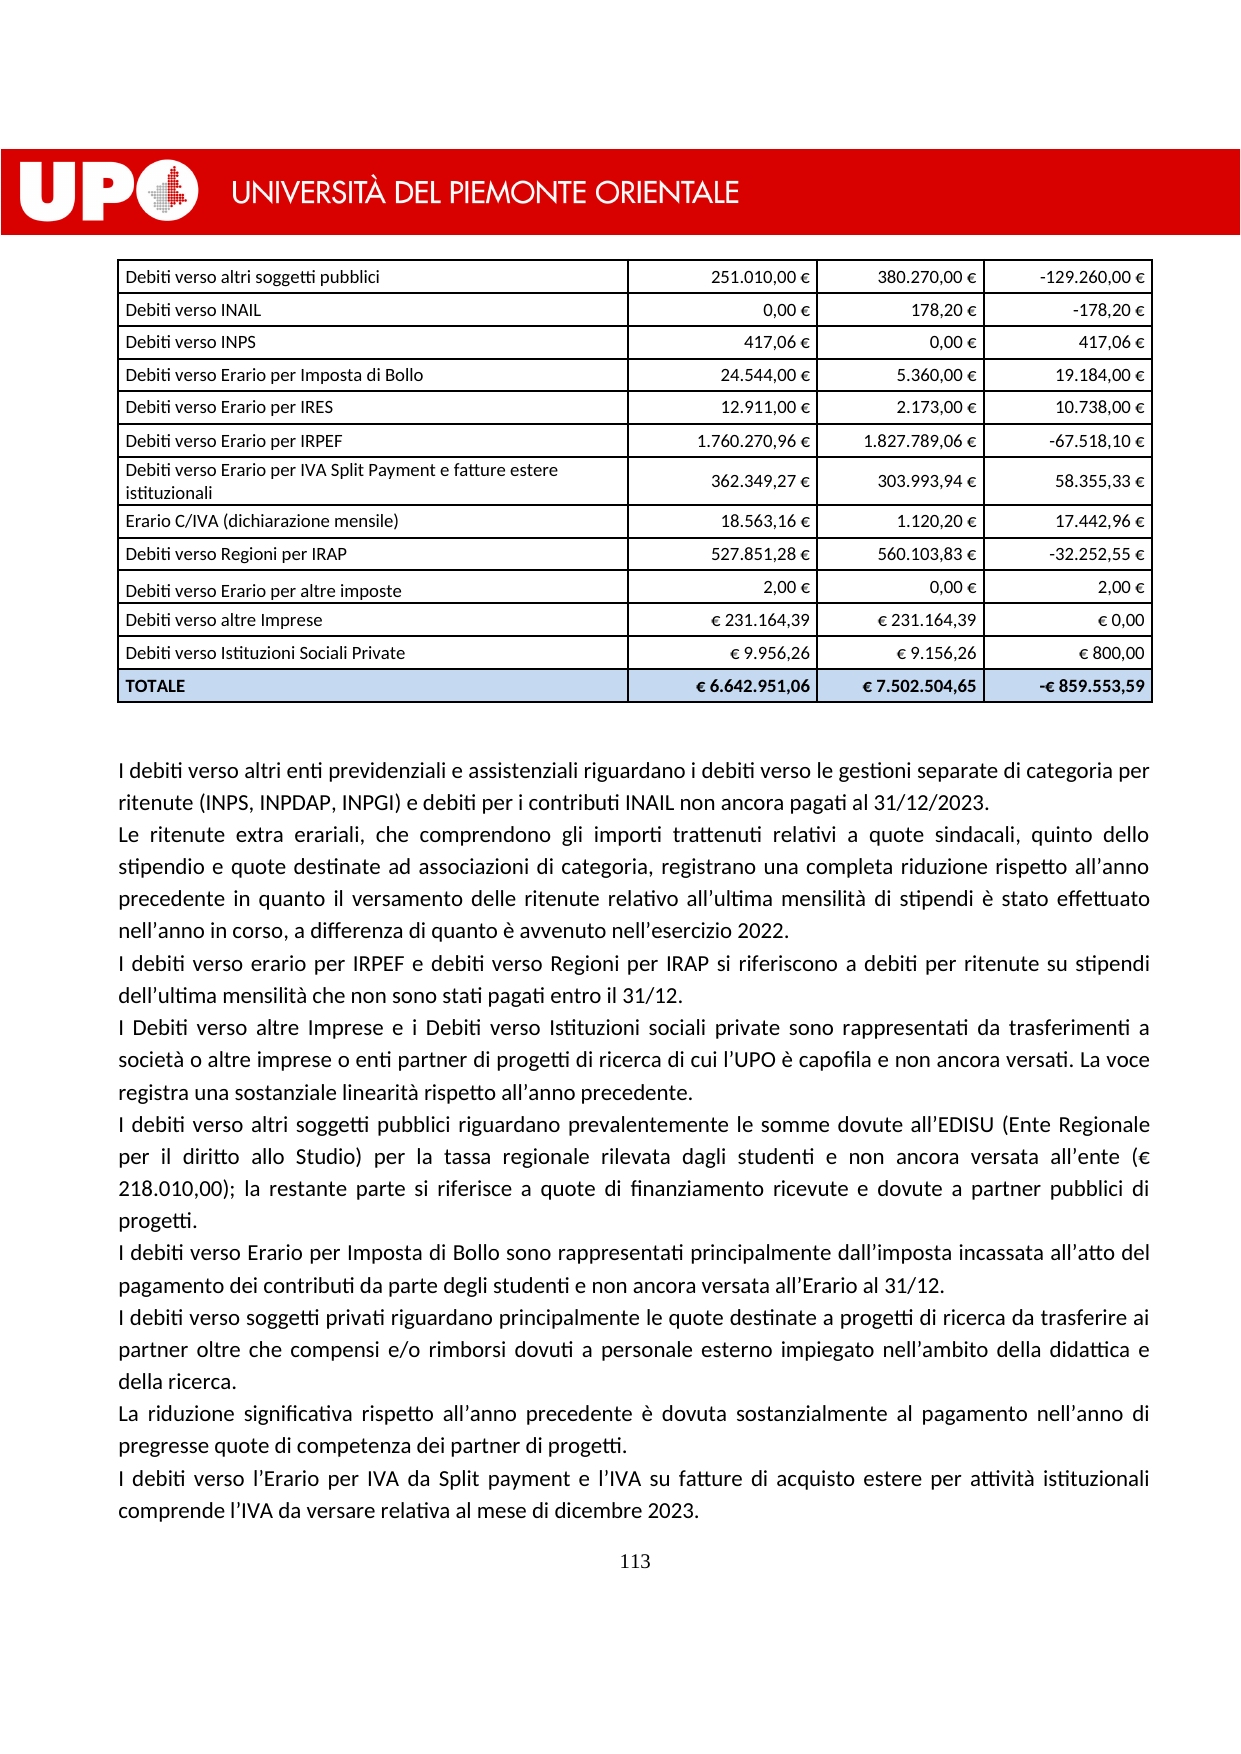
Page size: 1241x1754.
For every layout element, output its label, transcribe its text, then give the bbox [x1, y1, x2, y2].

table_cell 560.103,83 € [818, 539, 983, 569]
text Le ritenute extra erariali, che comprendono gli importi trattenuti relativi a quote sindacali, quinto dello stipendio e quote destinate ad associazioni di categoria, registrano una completa riduzione rispetto all’anno precedente in quanto il versamento delle ritenute relativo all’ultima mensilità di stipendi è stato effettuato nell’anno in corso, a differenza di quanto è avvenuto nell’esercizio 2022. [118, 820, 1152, 945]
table_cell -32.252,55 € [985, 539, 1151, 569]
text I debiti verso erario per IRPEF e debiti verso Regioni per IRAP si riferiscono a debiti per ritenute su stipendi dell’ultima mensilità che non sono stati pagati entro il 31/12. [118, 949, 1152, 1009]
table_cell -€ 859.553,59 [985, 670, 1151, 701]
table_cell € 231.164,39 [818, 604, 983, 635]
table_cell Debiti verso INPS [119, 327, 627, 357]
table_cell -178,20 € [985, 294, 1151, 324]
table_cell 251.010,00 € [629, 261, 816, 292]
text I debiti verso altri enti previdenziali e assistenziali riguardano i debiti verso le gestioni separate di categoria per ritenute (INPS, INPDAP, INPGI) e debiti per i contributi INAIL non ancora pagati al 31/12/2023. [118, 756, 1152, 816]
table_cell € 800,00 [985, 637, 1151, 668]
table_cell 5.360,00 € [818, 360, 983, 390]
table_cell Debiti verso altre Imprese [119, 604, 627, 635]
table_cell 18.563,16 € [629, 506, 816, 537]
table_cell € 0,00 [985, 604, 1151, 635]
table_cell 1.760.270,96 € [629, 425, 816, 456]
table_cell Debiti verso INAIL [119, 294, 627, 324]
table_cell 2.173,00 € [818, 392, 983, 423]
text La riduzione significativa rispetto all’anno precedente è dovuta sostanzialmente al pagamento nell’anno di pregresse quote di competenza dei partner di progetti. [118, 1399, 1152, 1460]
table_cell Debiti verso Erario per IRES [119, 392, 627, 423]
text I debiti verso l’Erario per IVA da Split payment e l’IVA su fatture di acquisto estere per attività istituzionali comprende l’IVA da versare relativa al mese di dicembre 2023. [118, 1464, 1152, 1524]
table_cell € 9.956,26 [629, 637, 816, 668]
table_cell 19.184,00 € [985, 360, 1151, 390]
text I debiti verso Erario per Imposta di Bollo sono rappresentati principalmente dall’imposta incassata all’atto del pagamento dei contributi da parte degli studenti e non ancora versata all’Erario al 31/12. [118, 1238, 1152, 1299]
table_cell 24.544,00 € [629, 360, 816, 390]
table_cell € 231.164,39 [629, 604, 816, 635]
table_cell Erario C/IVA (dichiarazione mensile) [119, 506, 627, 537]
table_cell 0,00 € [818, 327, 983, 357]
table_cell € 6.642.951,06 [629, 670, 816, 701]
table_cell 1.827.789,06 € [818, 425, 983, 456]
table_cell Debiti verso altri soggetti pubblici [119, 261, 627, 292]
table_cell Debiti verso Erario per IVA Split Payment e fatture estere istituzionali [119, 458, 627, 504]
table_cell -67.518,10 € [985, 425, 1151, 456]
table_cell 1.120,20 € [818, 506, 983, 537]
table_cell 362.349,27 € [629, 458, 816, 504]
table_cell 417,06 € [629, 327, 816, 357]
table_cell 527.851,28 € [629, 539, 816, 569]
text I debiti verso soggetti privati riguardano principalmente le quote destinate a progetti di ricerca da trasferire ai partner oltre che compensi e/o rimborsi dovuti a personale esterno impiegato nell’ambito della didattica e della ricerca. [118, 1303, 1152, 1395]
table_cell 0,00 € [629, 294, 816, 324]
table_cell 12.911,00 € [629, 392, 816, 423]
table_cell Debiti verso Erario per altre imposte [119, 571, 627, 602]
table_cell Debiti verso Istituzioni Sociali Private [119, 637, 627, 668]
table_cell 380.270,00 € [818, 261, 983, 292]
text I debiti verso altri soggetti pubblici riguardano prevalentemente le somme dovute all’EDISU (Ente Regionale per il diritto allo Studio) per la tassa regionale rilevata dagli studenti e non ancora versata all’ente (€ 218.010,00); la restante parte si riferisce a quote di finanziamento ricevute e dovute a partner pubblici di progetti. [118, 1110, 1152, 1234]
table_cell 303.993,94 € [818, 458, 983, 504]
text I Debiti verso altre Imprese e i Debiti verso Istituzioni sociali private sono rappresentati da trasferimenti a società o altre imprese o enti partner di progetti di ricerca di cui l’UPO è capofila e non ancora versati. La voce registra una sostanziale linearità rispetto all’anno precedente. [118, 1013, 1152, 1106]
table_cell 417,06 € [985, 327, 1151, 357]
table_cell € 7.502.504,65 [818, 670, 983, 701]
table_cell 10.738,00 € [985, 392, 1151, 423]
table_cell € 9.156,26 [818, 637, 983, 668]
table_cell 178,20 € [818, 294, 983, 324]
table_cell -129.260,00 € [985, 261, 1151, 292]
table_cell Debiti verso Erario per Imposta di Bollo [119, 360, 627, 390]
table_cell 2,00 € [985, 571, 1151, 602]
table_cell 17.442,96 € [985, 506, 1151, 537]
table_cell 58.355,33 € [985, 458, 1151, 504]
table_cell Debiti verso Erario per IRPEF [119, 425, 627, 456]
table_cell TOTALE [119, 670, 627, 701]
table_cell 0,00 € [818, 571, 983, 602]
table_cell 2,00 € [629, 571, 816, 602]
table_cell Debiti verso Regioni per IRAP [119, 539, 627, 569]
